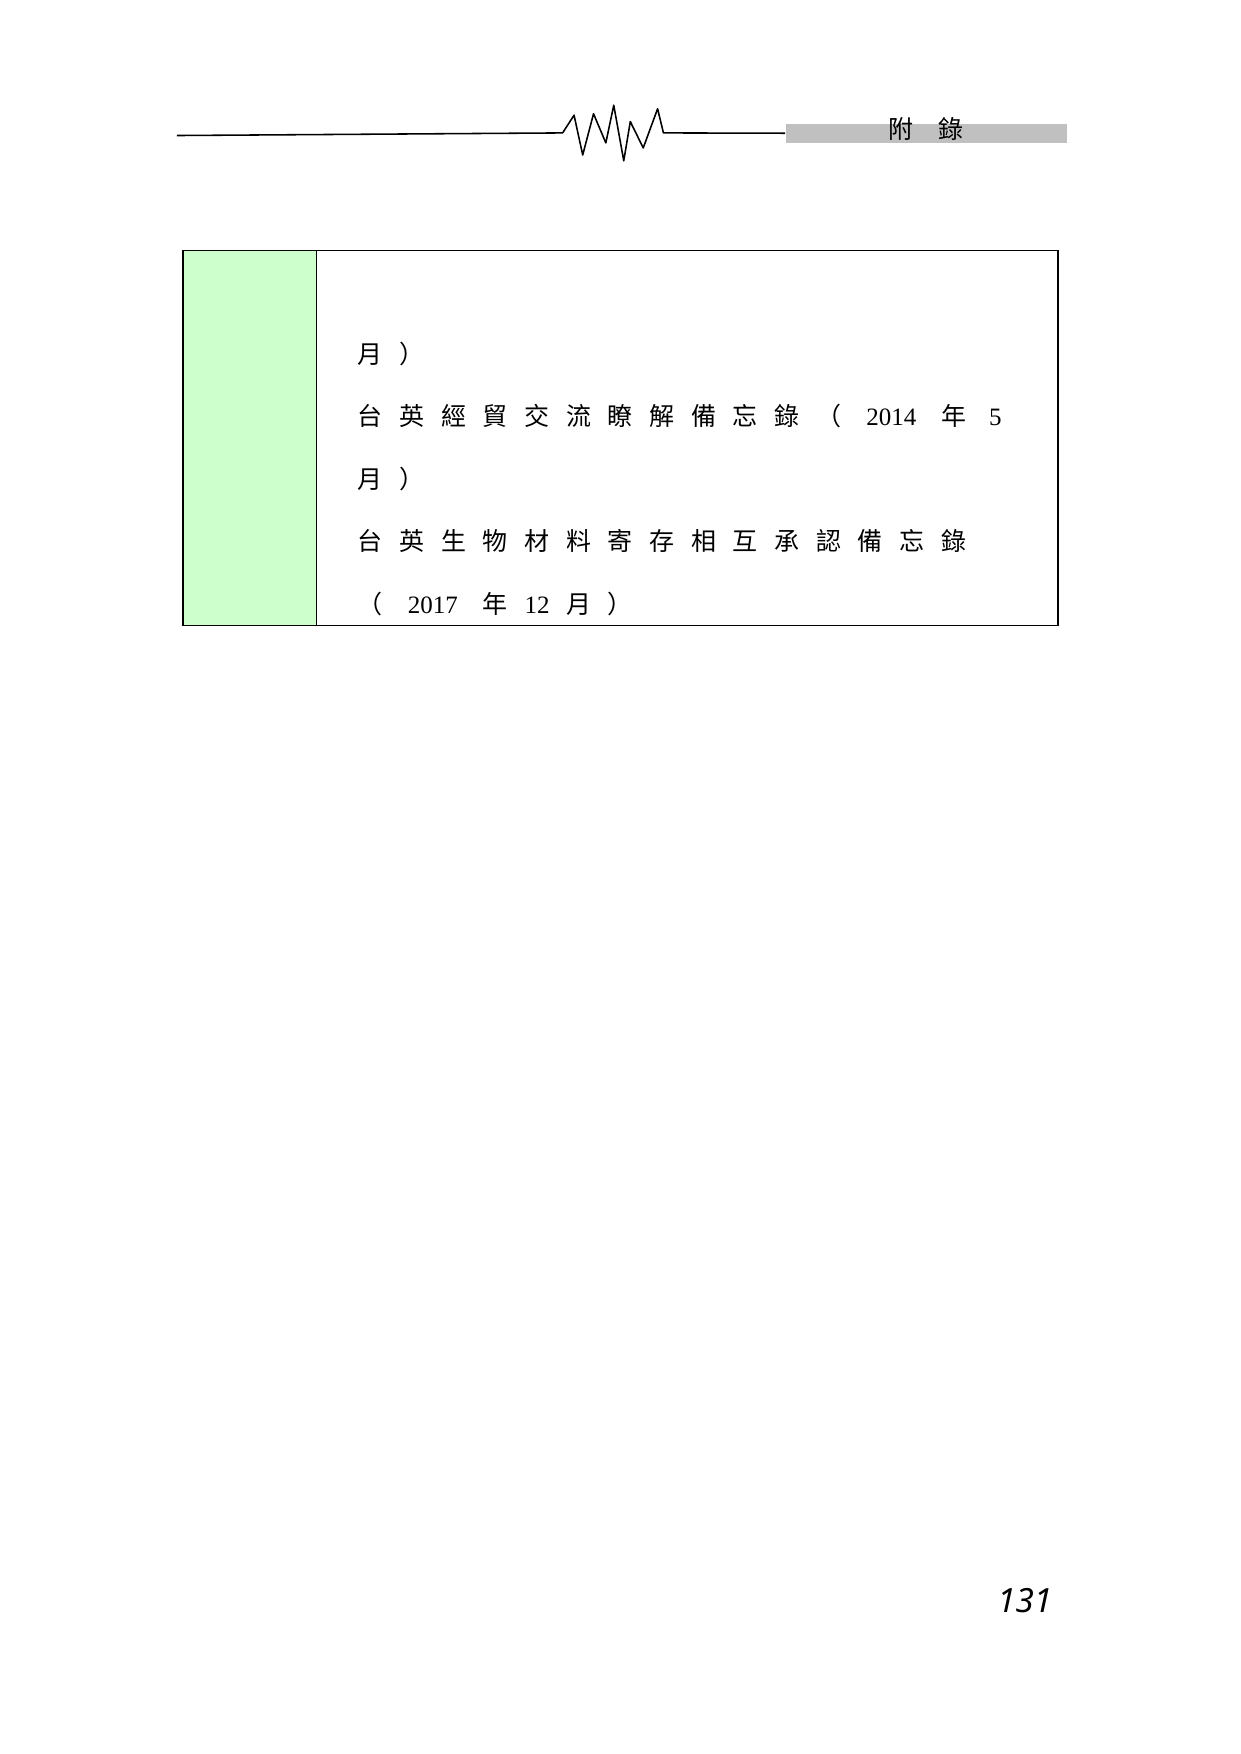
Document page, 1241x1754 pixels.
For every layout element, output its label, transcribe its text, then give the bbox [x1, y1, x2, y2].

table_header 月） 台英經貿交流瞭解備忘錄（2014年5月） 台英生物材料寄存相互承認備忘錄（2017年12月） [317, 251, 1057, 625]
table_header [184, 251, 316, 625]
